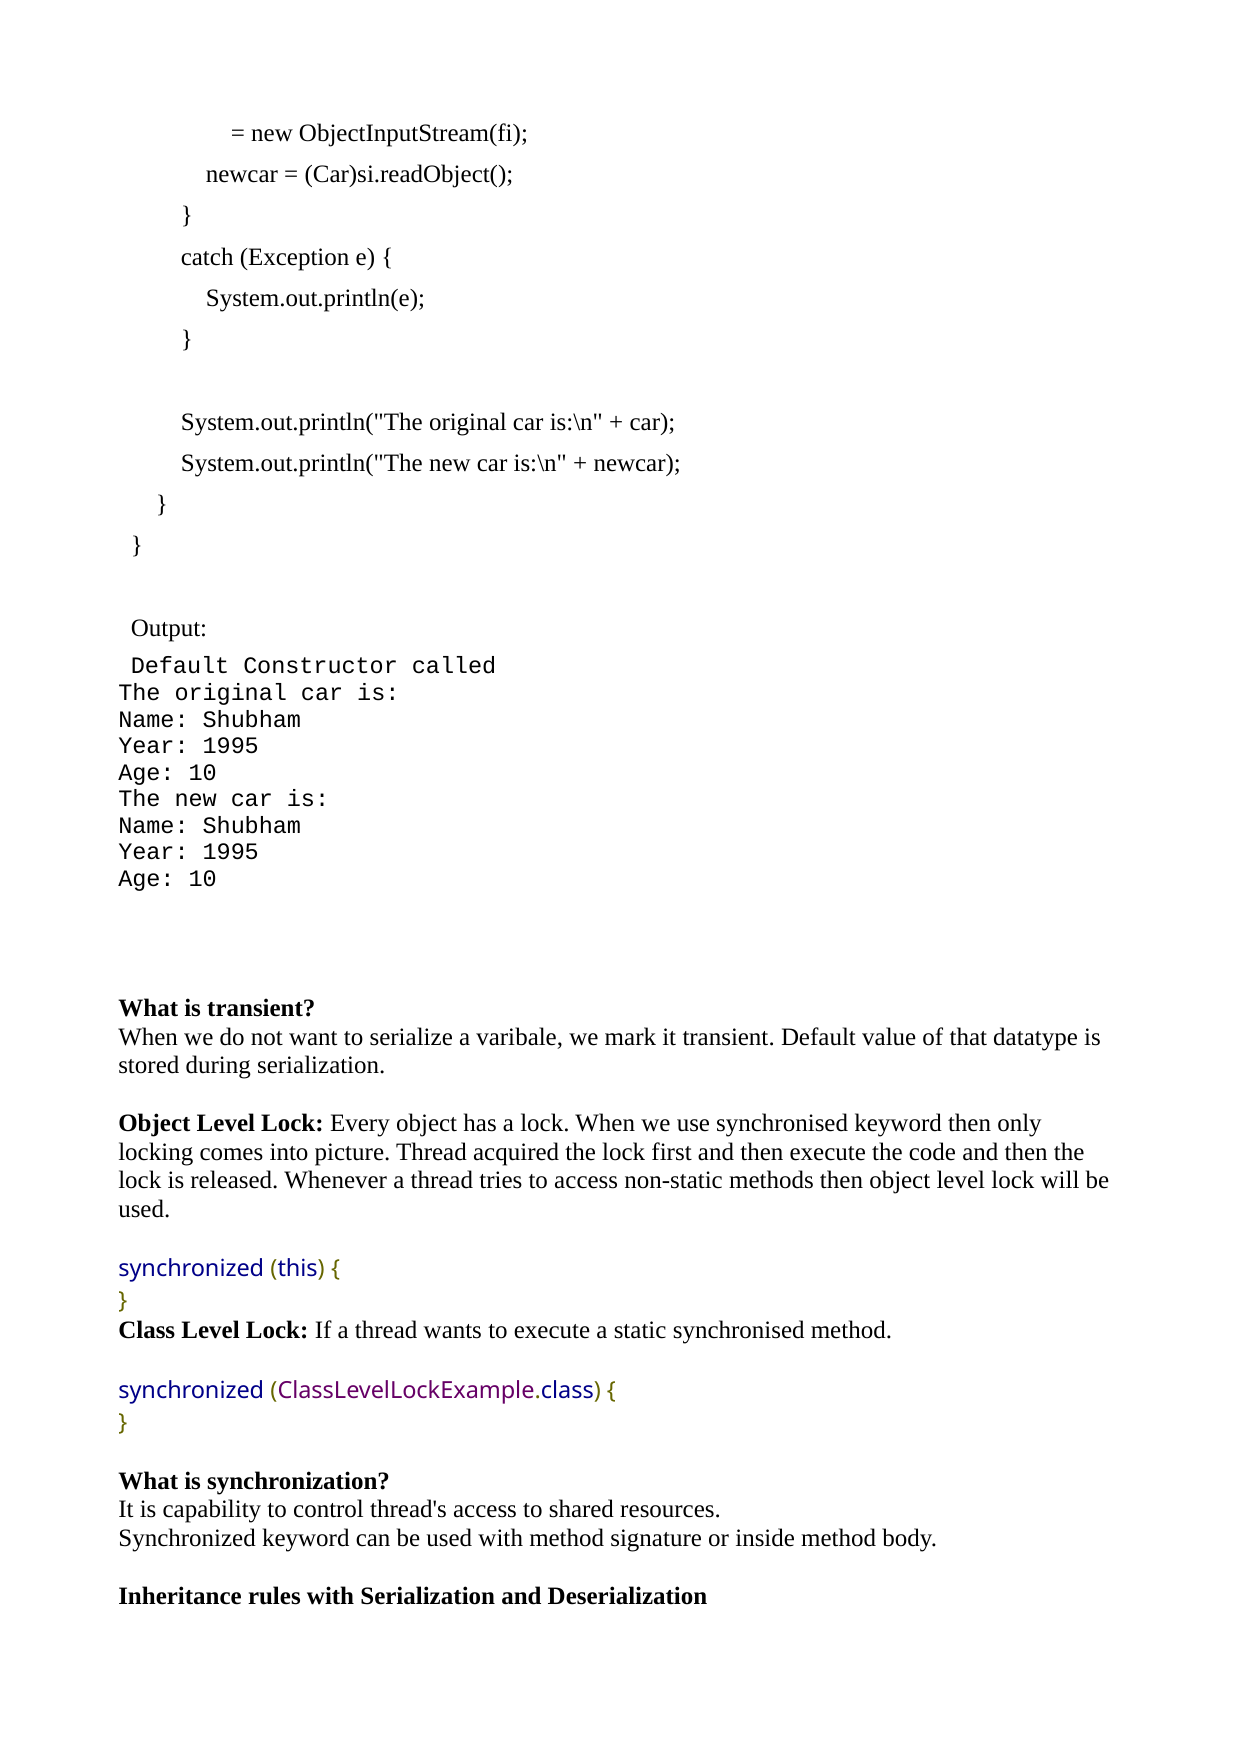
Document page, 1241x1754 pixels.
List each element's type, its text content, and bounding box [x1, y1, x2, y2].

text What is transient? [118, 993, 1122, 1022]
text Year: 1995 [118, 840, 1122, 867]
text Synchronized keyword can be used with method signature or inside method body. [118, 1523, 1122, 1552]
text What is synchronization? [118, 1466, 1122, 1494]
text Name: Shubham [118, 814, 1122, 840]
text Output: [131, 613, 1122, 642]
text Name: Shubham [118, 707, 1122, 734]
text The original car is: [118, 681, 1122, 707]
text } [131, 201, 1122, 229]
text It is capability to control thread's access to shared resources. [118, 1494, 1122, 1523]
text = new ObjectInputStream(fi); [131, 118, 1122, 147]
text Default Constructor called [131, 654, 1122, 681]
text Object Level Lock: Every object has a lock. When we use synchronised keyword then only locking comes into picture. Thread acquired the lock first and then execute the code and then the lock is released. Whenever a thread tries to access non-static methods then object level lock will be used. [118, 1108, 1122, 1223]
text } [118, 1284, 1122, 1316]
text synchronized (this) { [118, 1252, 1122, 1284]
text Class Level Lock: If a thread wants to execute a static synchronised method. [118, 1316, 1122, 1344]
text Age: 10 [118, 761, 1122, 787]
text newcar = (Car)si.readObject(); [131, 159, 1122, 188]
text } [118, 1405, 1122, 1437]
text System.out.println("The original car is:\n" + car); [131, 407, 1122, 436]
text Age: 10 [118, 867, 1122, 893]
text Inheritance rules with Serialization and Deserialization [118, 1581, 1122, 1609]
text Year: 1995 [118, 734, 1122, 761]
text System.out.println(e); [131, 283, 1122, 312]
text System.out.println("The new car is:\n" + newcar); [131, 448, 1122, 477]
text The new car is: [118, 787, 1122, 814]
text synchronized (ClassLevelLockExample.class) { [118, 1373, 1122, 1405]
text When we do not want to serialize a varibale, we mark it transient. Default value of that datatype is stored during serialization. [118, 1022, 1122, 1079]
text } [131, 489, 1122, 518]
text } [131, 324, 1122, 353]
text } [131, 531, 1122, 559]
text catch (Exception e) { [131, 242, 1122, 271]
